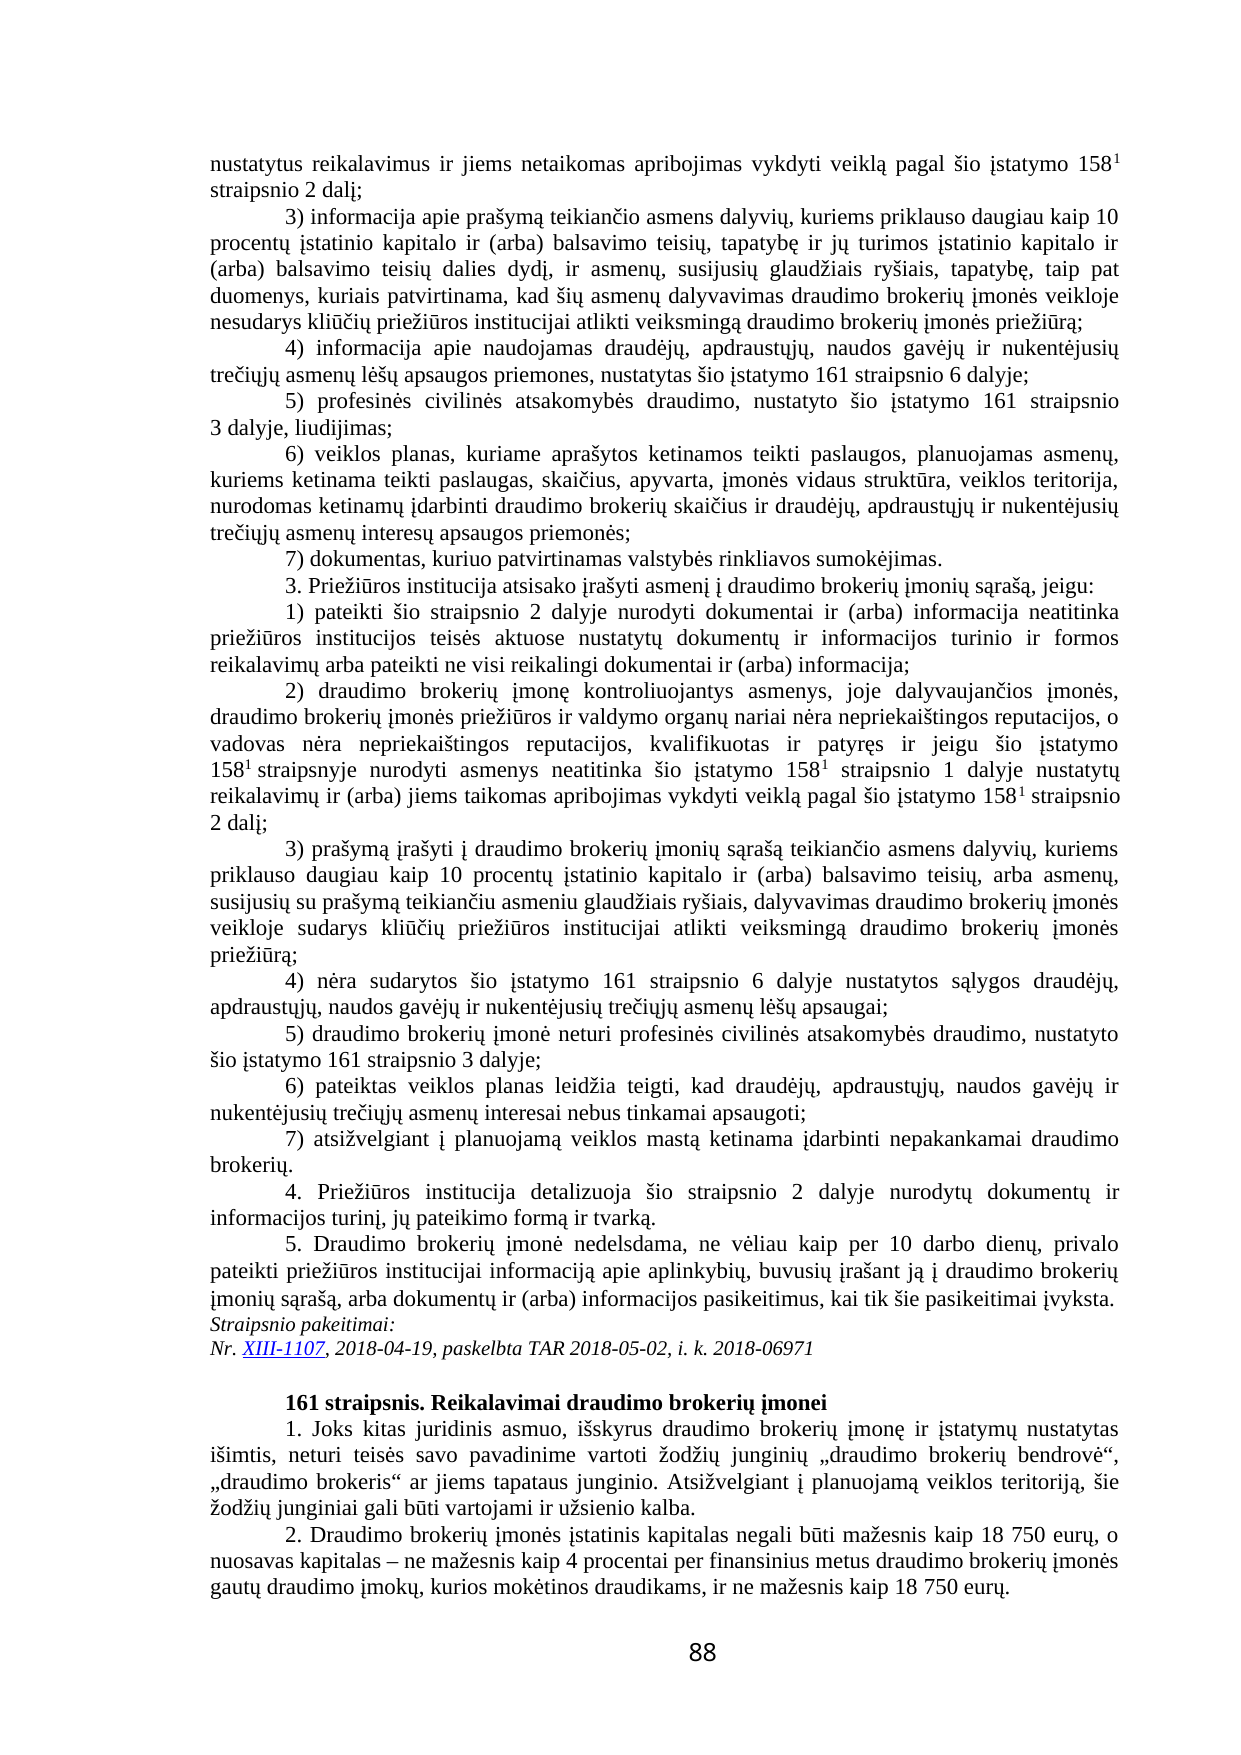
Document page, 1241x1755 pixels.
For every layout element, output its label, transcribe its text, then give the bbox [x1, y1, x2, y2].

text nustatytus reikalavimus ir jiems netaikomas apribojimas vykdyti veiklą pagal šio įstatymo 1581 straipsnio 2 dalį; [210, 150, 1120, 203]
text 2. Draudimo brokerių įmonės įstatinis kapitalas negali būti mažesnis kaip 18 750 eurų, o nuosavas kapitalas – ne mažesnis kaip 4 procentai per finansinius metus draudimo brokerių įmonės gautų draudimo įmokų, kurios mokėtinos draudikams, ir ne mažesnis kaip 18 750 eurų. [210, 1521, 1120, 1600]
text 3) prašymą įrašyti į draudimo brokerių įmonių sąrašą teikiančio asmens dalyvių, kuriems priklauso daugiau kaip 10 procentų įstatinio kapitalo ir (arba) balsavimo teisių, arba asmenų, susijusių su prašymą teikiančiu asmeniu glaudžiais ryšiais, dalyvavimas draudimo brokerių įmonės veikloje sudarys kliūčių priežiūros institucijai atlikti veiksmingą draudimo brokerių įmonės priežiūrą; [210, 835, 1120, 967]
text 5. Draudimo brokerių įmonė nedelsdama, ne vėliau kaip per 10 darbo dienų, privalo pateikti priežiūros institucijai informaciją apie aplinkybių, buvusių įrašant ją į draudimo brokerių įmonių sąrašą, arba dokumentų ir (arba) informacijos pasikeitimus, kai tik šie pasikeitimai įvyksta. [210, 1231, 1120, 1312]
text 5) draudimo brokerių įmonė neturi profesinės civilinės atsakomybės draudimo, nustatyto šio įstatymo 161 straipsnio 3 dalyje; [210, 1020, 1120, 1072]
text 2) draudimo brokerių įmonę kontroliuojantys asmenys, joje dalyvaujančios įmonės, draudimo brokerių įmonės priežiūros ir valdymo organų nariai nėra nepriekaištingos reputacijos, o vadovas nėra nepriekaištingos reputacijos, kvalifikuotas ir patyręs ir jeigu šio įstatymo 1581 straipsnyje nurodyti asmenys neatitinka šio įstatymo 1581 straipsnio 1 dalyje nustatytų reikalavimų ir (arba) jiems taikomas apribojimas vykdyti veiklą pagal šio įstatymo 1581 straipsnio 2 dalį; [210, 677, 1120, 835]
text 6) pateiktas veiklos planas leidžia teigti, kad draudėjų, apdraustųjų, naudos gavėjų ir nukentėjusių trečiųjų asmenų interesai nebus tinkamai apsaugoti; [210, 1072, 1120, 1125]
text 4. Priežiūros institucija detalizuoja šio straipsnio 2 dalyje nurodytų dokumentų ir informacijos turinį, jų pateikimo formą ir tvarką. [210, 1178, 1120, 1231]
text 3. Priežiūros institucija atsisako įrašyti asmenį į draudimo brokerių įmonių sąrašą, jeigu: [210, 572, 1120, 598]
text 7) dokumentas, kuriuo patvirtinamas valstybės rinkliavos sumokėjimas. [210, 545, 1120, 572]
text 161 straipsnis. Reikalavimai draudimo brokerių įmonei [210, 1389, 1120, 1415]
text 7) atsižvelgiant į planuojamą veiklos mastą ketinama įdarbinti nepakankamai draudimo brokerių. [210, 1125, 1120, 1178]
text 1. Joks kitas juridinis asmuo, išskyrus draudimo brokerių įmonę ir įstatymų nustatytas išimtis, neturi teisės savo pavadinime vartoti žodžių junginių „draudimo brokerių bendrovė“, „draudimo brokeris“ ar jiems tapataus junginio. Atsižvelgiant į planuojamą veiklos teritoriją, šie žodžių junginiai gali būti vartojami ir užsienio kalba. [210, 1415, 1120, 1521]
text 4) nėra sudarytos šio įstatymo 161 straipsnio 6 dalyje nustatytos sąlygos draudėjų, apdraustųjų, naudos gavėjų ir nukentėjusių trečiųjų asmenų lėšų apsaugai; [210, 967, 1120, 1020]
text 5) profesinės civilinės atsakomybės draudimo, nustatyto šio įstatymo 161 straipsnio 3 dalyje, liudijimas; [210, 387, 1120, 440]
text Nr. XIII-1107, 2018-04-19, paskelbta TAR 2018-05-02, i. k. 2018-06971 [210, 1336, 1120, 1360]
text 4) informacija apie naudojamas draudėjų, apdraustųjų, naudos gavėjų ir nukentėjusių trečiųjų asmenų lėšų apsaugos priemones, nustatytas šio įstatymo 161 straipsnio 6 dalyje; [210, 334, 1120, 387]
text 1) pateikti šio straipsnio 2 dalyje nurodyti dokumentai ir (arba) informacija neatitinka priežiūros institucijos teisės aktuose nustatytų dokumentų ir informacijos turinio ir formos reikalavimų arba pateikti ne visi reikalingi dokumentai ir (arba) informacija; [210, 598, 1120, 677]
text 3) informacija apie prašymą teikiančio asmens dalyvių, kuriems priklauso daugiau kaip 10 procentų įstatinio kapitalo ir (arba) balsavimo teisių, tapatybę ir jų turimos įstatinio kapitalo ir (arba) balsavimo teisių dalies dydį, ir asmenų, susijusių glaudžiais ryšiais, tapatybę, taip pat duomenys, kuriais patvirtinama, kad šių asmenų dalyvavimas draudimo brokerių įmonės veikloje nesudarys kliūčių priežiūros institucijai atlikti veiksmingą draudimo brokerių įmonės priežiūrą; [210, 203, 1120, 334]
text 6) veiklos planas, kuriame aprašytos ketinamos teikti paslaugos, planuojamas asmenų, kuriems ketinama teikti paslaugas, skaičius, apyvarta, įmonės vidaus struktūra, veiklos teritorija, nurodomas ketinamų įdarbinti draudimo brokerių skaičius ir draudėjų, apdraustųjų ir nukentėjusių trečiųjų asmenų interesų apsaugos priemonės; [210, 440, 1120, 545]
text Straipsnio pakeitimai: [210, 1312, 1120, 1336]
